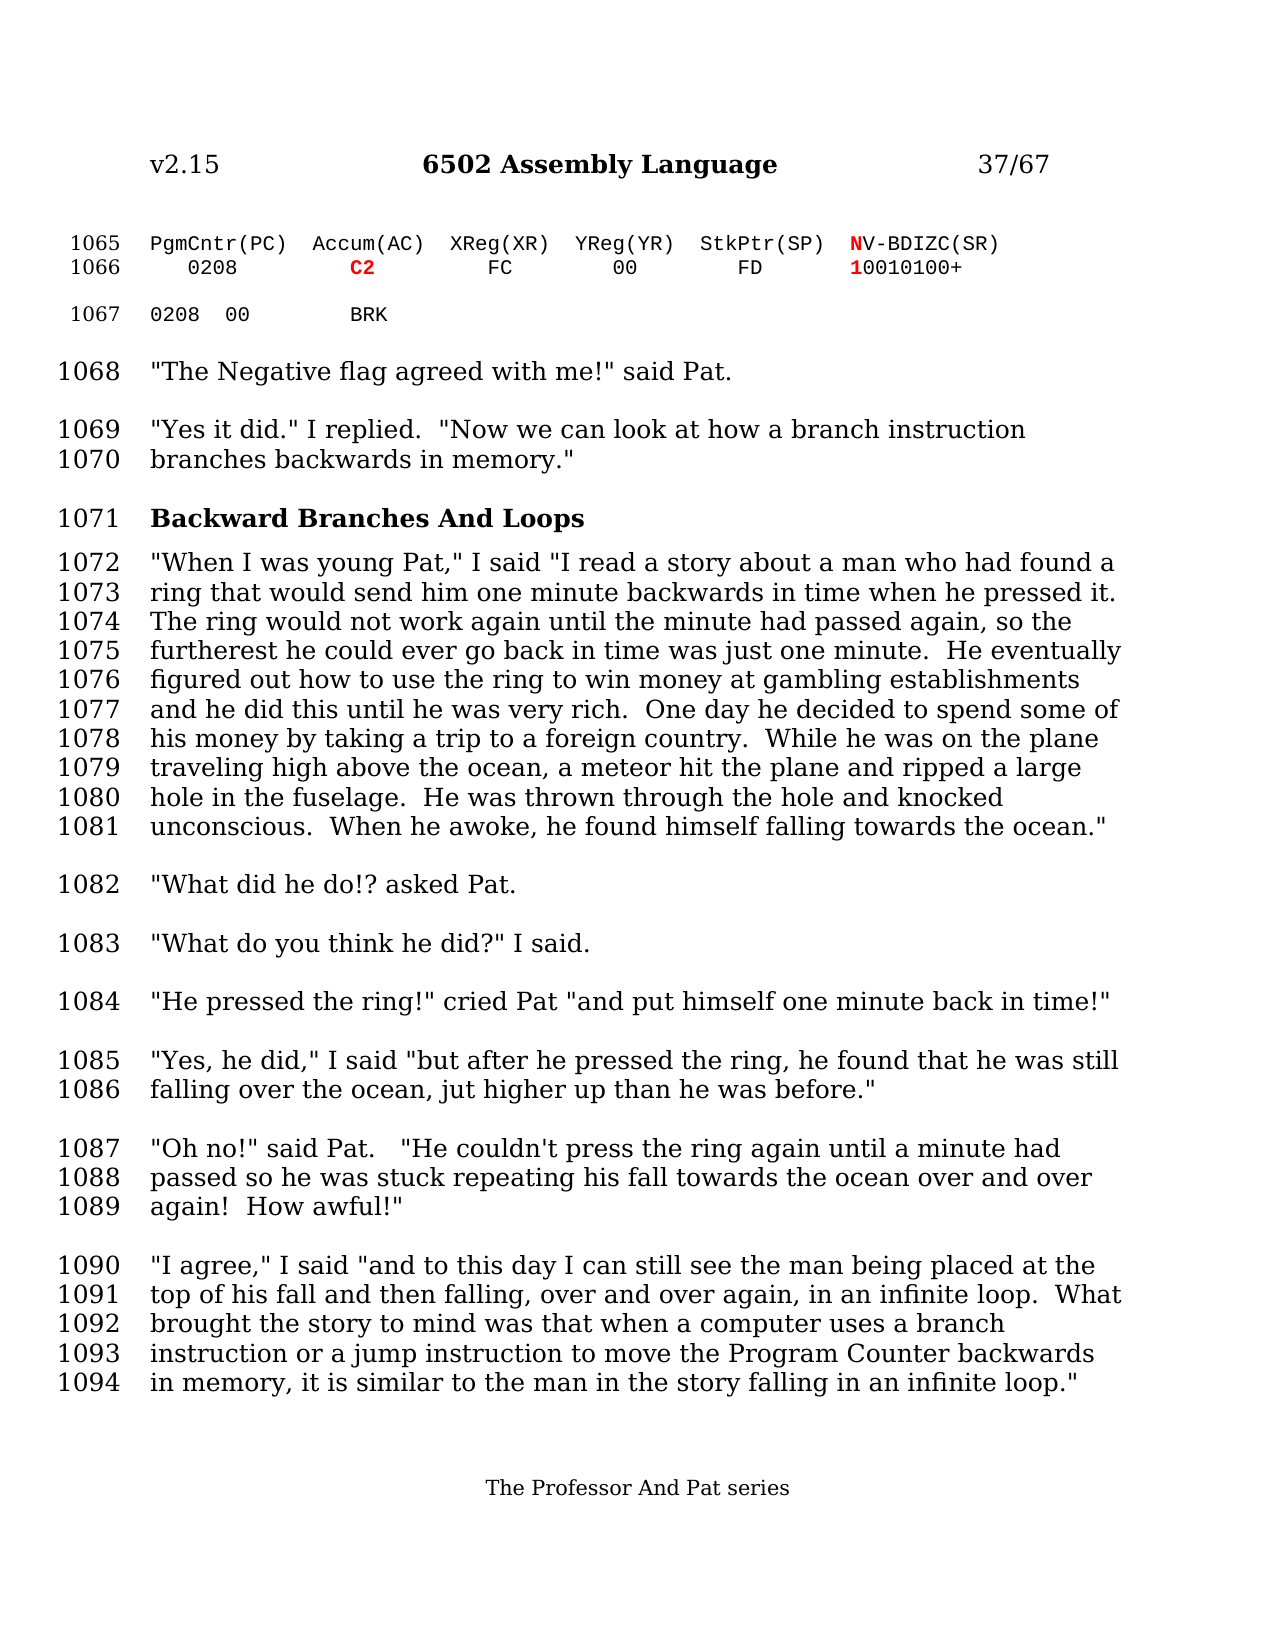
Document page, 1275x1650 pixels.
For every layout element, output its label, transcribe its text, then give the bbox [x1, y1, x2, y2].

text "He pressed the ring!" cried Pat "and put himself one minute back in time!" [150, 988, 1125, 1017]
text "I agree," I said "and to this day I can still see the man being placed at the top of his fall and then falling, over and over again, in an infinite loop. What brought the story to mind was that when a computer uses a branch instruction or a jump instruction to move the Program Counter backwards in memory, it is similar to the man in the story falling in an infinite loop." [150, 1251, 1125, 1397]
text "Yes it did." I replied. "Now we can look at how a branch instruction branches backwards in memory." [150, 416, 1125, 474]
text "Yes, he did," I said "but after he pressed the ring, he found that he was still falling over the ocean, jut higher up than he was before." [150, 1046, 1125, 1105]
text "When I was young Pat," I said "I read a story about a man who had found a ring that would send him one minute backwards in time when he pressed it. The ring would not work again until the minute had passed again, so the furtherest he could ever go back in time was just one minute. He eventually figured out how to use the ring to win money at gambling establishments and he did this until he was very rich. One day he decided to spend some of his money by taking a trip to a foreign country. While he was on the plane traveling high above the ocean, a meteor hit the plane and ripped a large hole in the fuselage. He was thrown through the hole and knocked unconscious. When he awoke, he found himself falling towards the ocean." [150, 548, 1125, 841]
text 0208 00 BRK [150, 304, 1125, 328]
text "What do you think he did?" I said. [150, 929, 1125, 958]
text "Oh no!" said Pat. "He couldn't press the ring again until a minute had passed so he was stuck repeating his fall towards the ocean over and over again! How awful!" [150, 1134, 1125, 1222]
text "What did he do!? asked Pat. [150, 871, 1125, 900]
text PgmCntr(PC) Accum(AC) XReg(XR) YReg(YR) StkPtr(SP) NV-BDIZC(SR) [150, 233, 1125, 257]
text 0208 C2 FC 00 FD 10010100+ [150, 257, 1125, 281]
text "The Negative flag agreed with me!" said Pat. [150, 357, 1125, 386]
subtitle Backward Branches And Loops [150, 504, 1125, 533]
